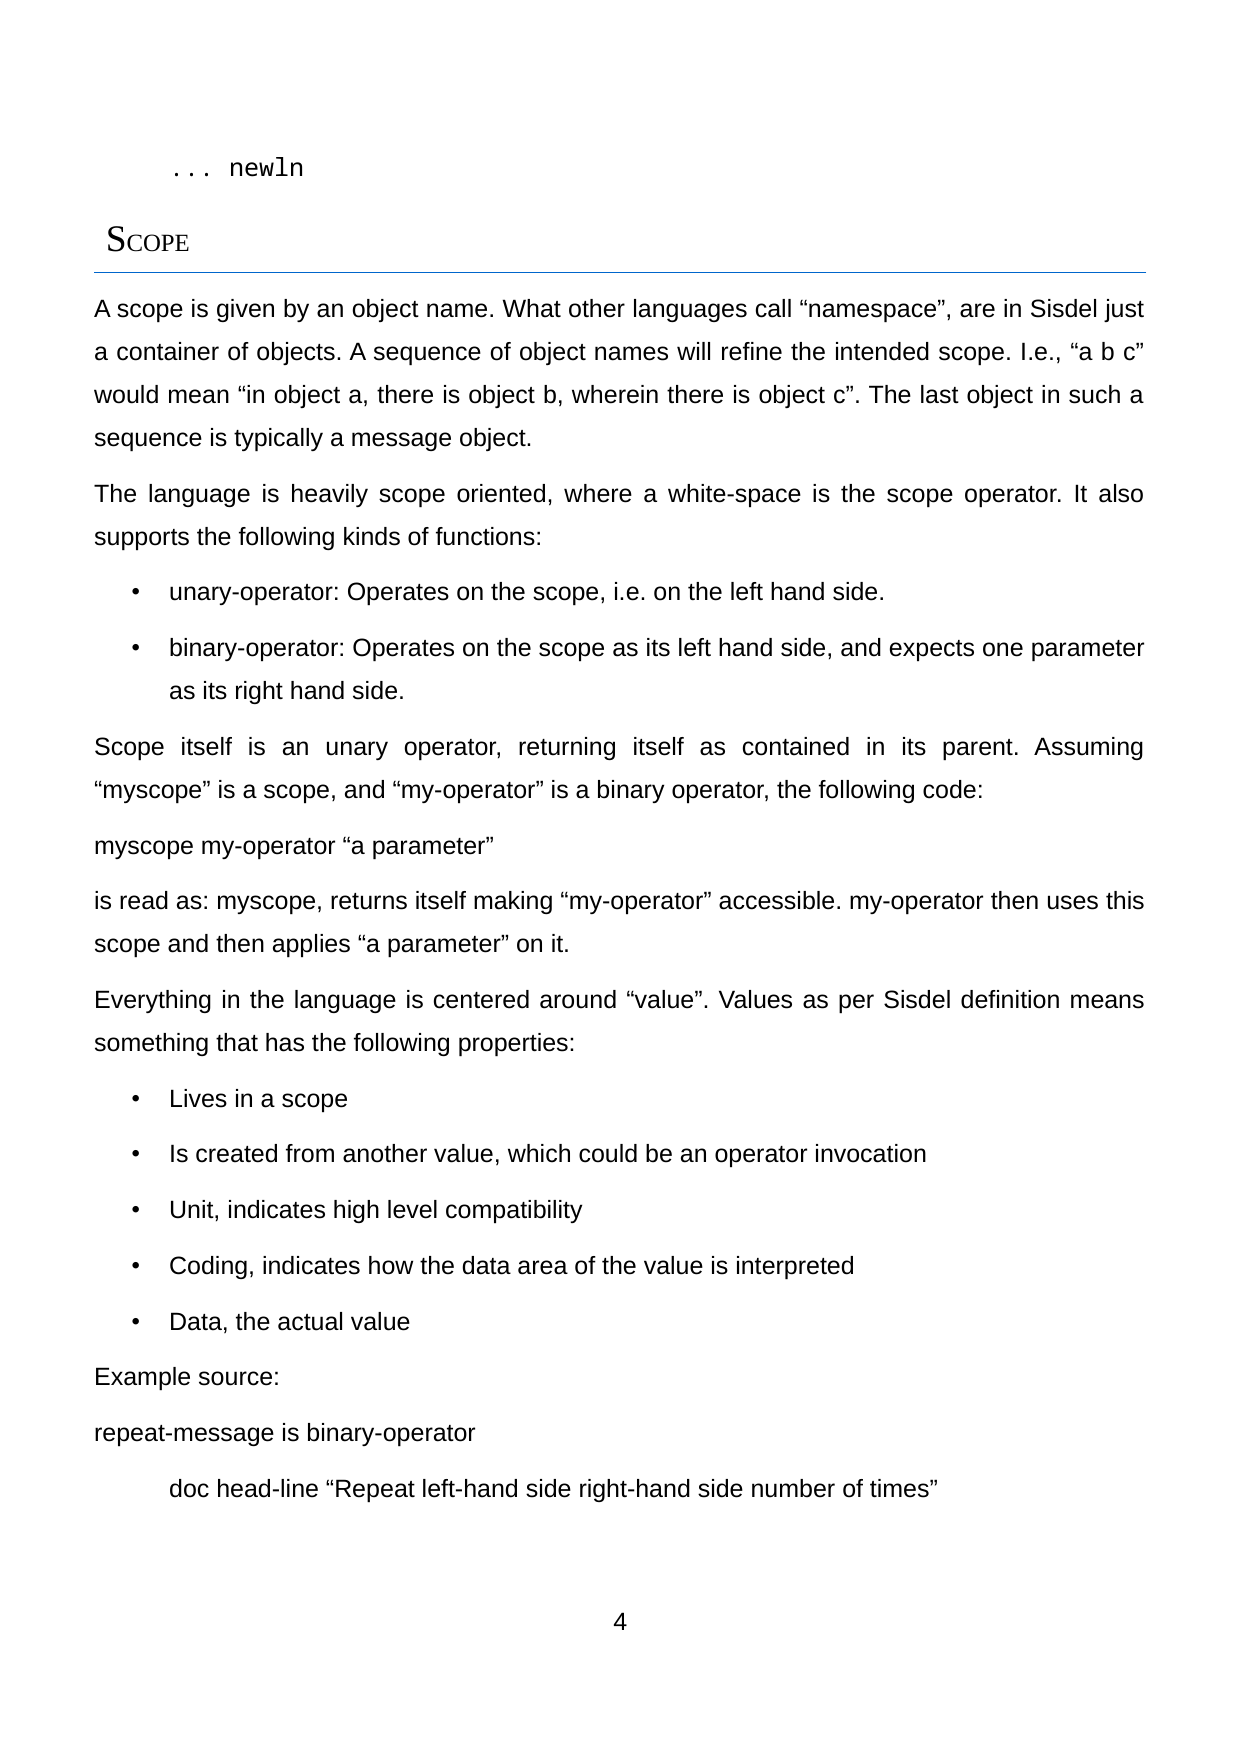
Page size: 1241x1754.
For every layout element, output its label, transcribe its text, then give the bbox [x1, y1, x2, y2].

text myscope my-operator “a parameter” [94, 831, 1146, 859]
text Scope itself is an unary operator, returning itself as contained in its parent. Assuming “myscope” is a scope, and “my-operator” is a binary operator, the following code: [94, 732, 1146, 804]
list Data, the actual value [131, 1307, 1146, 1336]
subtitle Scope [94, 205, 1146, 272]
text Everything in the language is centered around “value”. Values as per Sisdel definition means something that has the following properties: [94, 985, 1146, 1057]
text The language is heavily scope oriented, where a white-space is the scope operator. It also supports the following kinds of functions: [94, 478, 1146, 550]
list binary-operator: Operates on the scope as its left hand side, and expects one parameter as its right hand side. [131, 633, 1146, 705]
text doc head-line “Repeat left-hand side right-hand side number of times” [94, 1474, 1146, 1502]
list Unit, indicates high level compatibility [131, 1195, 1146, 1224]
text Example source: [94, 1362, 1146, 1391]
text is read as: myscope, returns itself making “my-operator” accessible. my-operator then uses this scope and then applies “a parameter” on it. [94, 886, 1146, 958]
list unary-operator: Operates on the scope, i.e. on the left hand side. [131, 577, 1146, 606]
list Is created from another value, which could be an operator invocation [131, 1139, 1146, 1168]
text ... newln [169, 150, 1146, 184]
list Coding, indicates how the data area of the value is interpreted [131, 1251, 1146, 1280]
text repeat-message is binary-operator [94, 1418, 1146, 1447]
list Lives in a scope [131, 1084, 1146, 1113]
text A scope is given by an object name. What other languages call “namespace”, are in Sisdel just a container of objects. A sequence of object names will refine the intended scope. I.e., “a b c” would mean “in object a, there is object b, wherein there is object c”. The last object in such a sequence is typically a message object. [94, 293, 1146, 452]
